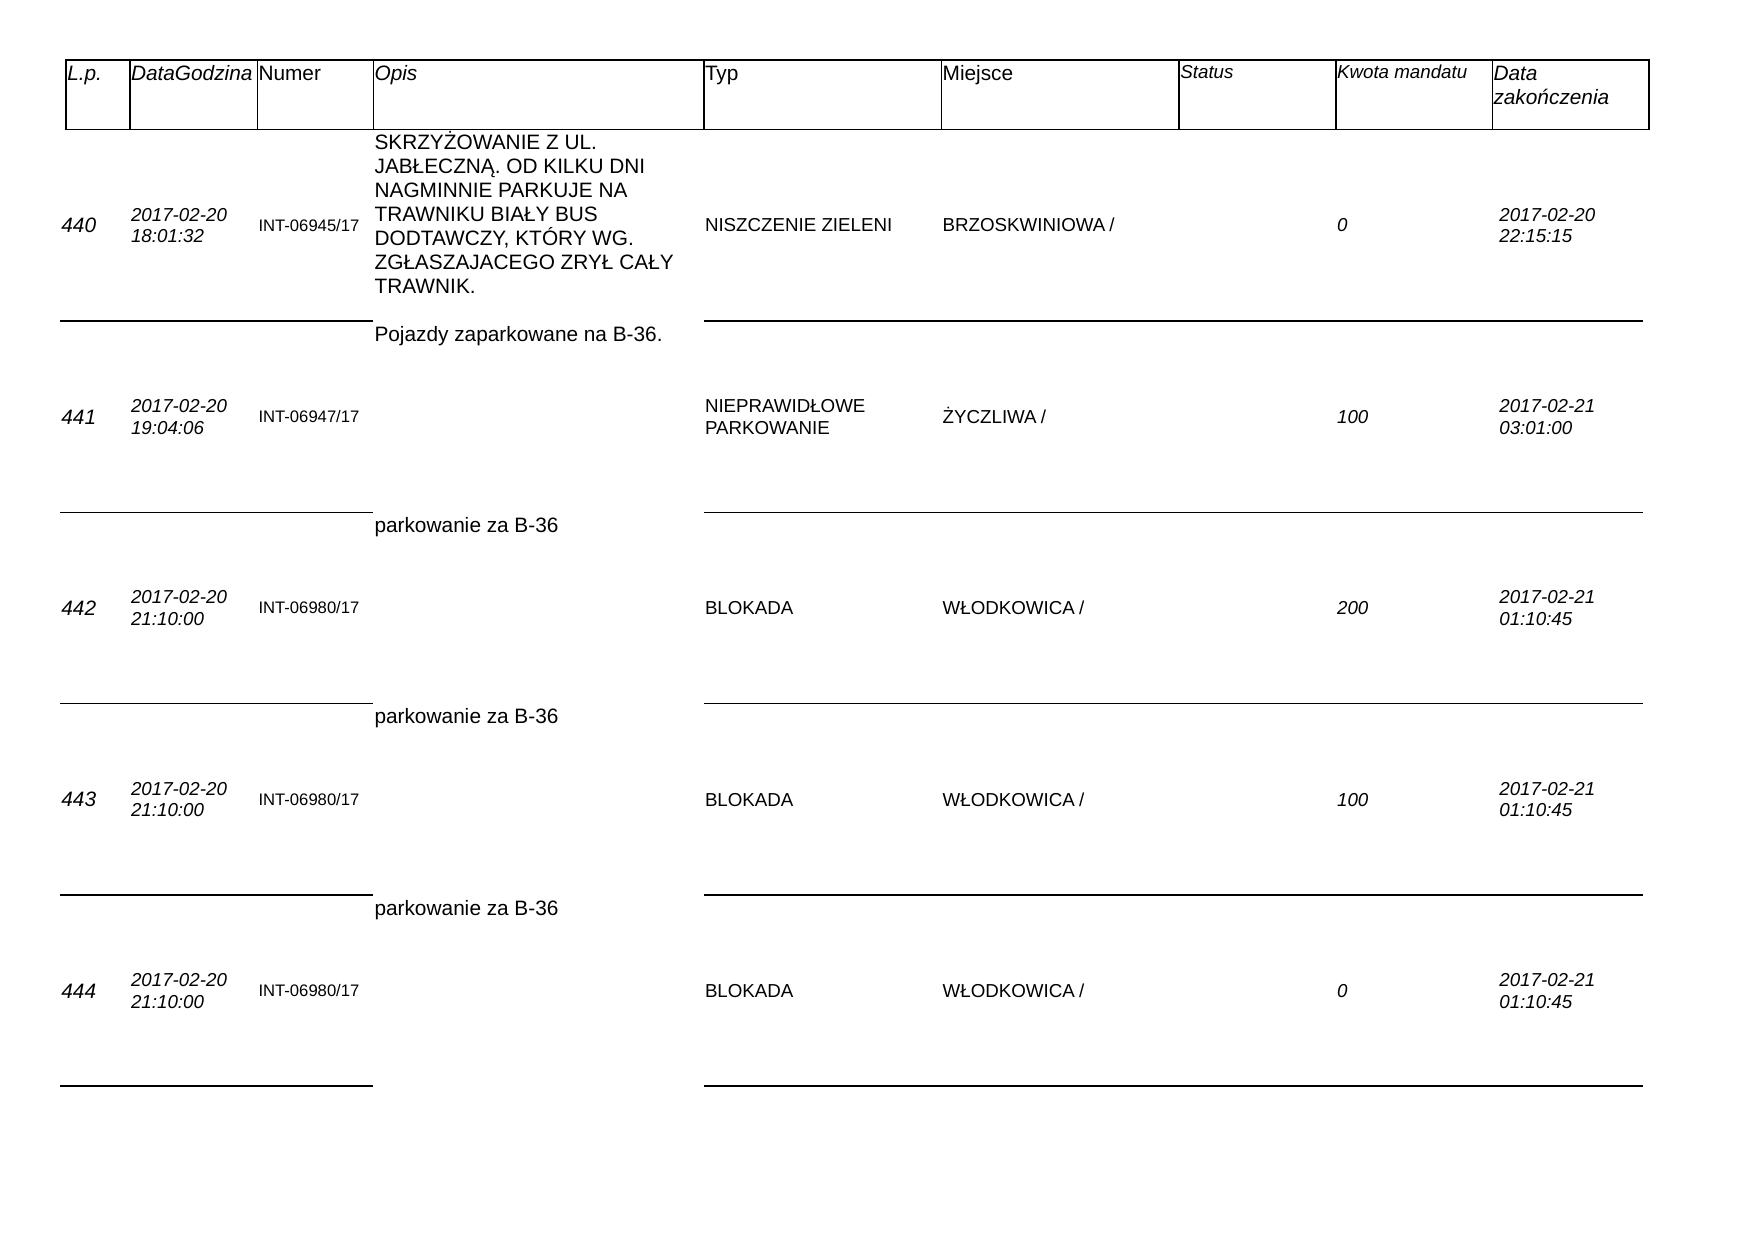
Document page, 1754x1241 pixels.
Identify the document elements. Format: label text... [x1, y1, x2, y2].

table_cell INT-06947/17 [257, 322, 373, 511]
table_cell 442 [60, 513, 130, 703]
table_cell 2017-02-20 21:10:00 [130, 513, 257, 703]
table_cell [1179, 896, 1336, 1085]
table_cell [1643, 130, 1649, 320]
table_header Typ [705, 61, 941, 129]
table_header [60, 59, 65, 129]
table_cell 2017-02-20 18:01:32 [130, 130, 257, 320]
table_cell 2017-02-20 19:04:06 [130, 322, 257, 511]
table_cell 2017-02-21 03:01:00 [1498, 322, 1643, 511]
table_cell WŁODKOWICA / [941, 513, 1179, 703]
table_cell 2017-02-21 01:10:45 [1498, 704, 1643, 894]
table_cell 0 [1336, 896, 1498, 1085]
table_cell BRZOSKWINIOWA / [941, 130, 1179, 320]
table_cell [1179, 513, 1336, 703]
table_cell NIEPRAWIDŁOWE PARKOWANIE [704, 322, 941, 511]
table_cell 200 [1336, 513, 1498, 703]
table_cell [1179, 704, 1336, 894]
table_header Kwota mandatu [1337, 61, 1492, 129]
table_header Data zakończenia [1493, 61, 1648, 129]
table_header L.p. [67, 61, 129, 129]
table_cell SKRZYŻOWANIE Z UL. JABŁECZNĄ. OD KILKU DNI NAGMINNIE PARKUJE NA TRAWNIKU BIAŁY BUS DODTAWCZY, KTÓRY WG. ZGŁASZAJACEGO ZRYŁ CAŁY TRAWNIK. [373, 130, 704, 320]
table_cell [1643, 894, 1649, 1085]
table_header Numer [258, 61, 373, 129]
table_cell BLOKADA [704, 704, 941, 894]
table_cell 440 [60, 129, 130, 320]
table_cell INT-06980/17 [257, 896, 373, 1085]
table_cell INT-06945/17 [257, 130, 373, 320]
table_header Status [1180, 61, 1335, 129]
table_cell [1179, 130, 1336, 320]
table_cell Pojazdy zaparkowane na B-36. [373, 320, 704, 511]
table_header Opis [374, 61, 703, 129]
table_cell 2017-02-20 21:10:00 [130, 704, 257, 894]
table_cell [1643, 511, 1649, 703]
table_cell INT-06980/17 [257, 513, 373, 703]
table_cell [1643, 320, 1649, 511]
table_cell 441 [60, 322, 130, 511]
table_cell [1179, 322, 1336, 511]
table_cell parkowanie za B-36 [373, 703, 704, 894]
table_cell 2017-02-21 01:10:45 [1498, 513, 1643, 703]
table_cell INT-06980/17 [257, 704, 373, 894]
table_cell 100 [1336, 704, 1498, 894]
table_cell ŻYCZLIWA / [941, 322, 1179, 511]
table_cell WŁODKOWICA / [941, 704, 1179, 894]
table_cell NISZCZENIE ZIELENI [704, 130, 941, 320]
table_cell 2017-02-21 01:10:45 [1498, 896, 1643, 1085]
table_cell parkowanie za B-36 [373, 511, 704, 703]
table_cell [1643, 703, 1649, 894]
table_cell 444 [60, 896, 130, 1085]
table_cell 443 [60, 704, 130, 894]
table_header Miejsce [942, 61, 1178, 129]
table_cell 0 [1336, 130, 1498, 320]
table_cell 2017-02-20 21:10:00 [130, 896, 257, 1085]
table_cell parkowanie za B-36 [373, 894, 704, 1085]
table_cell 2017-02-20 22:15:15 [1498, 130, 1643, 320]
table_cell BLOKADA [704, 896, 941, 1085]
table_cell BLOKADA [704, 513, 941, 703]
table_cell WŁODKOWICA / [941, 896, 1179, 1085]
table_cell 100 [1336, 322, 1498, 511]
table_header DataGodzina [131, 61, 257, 129]
